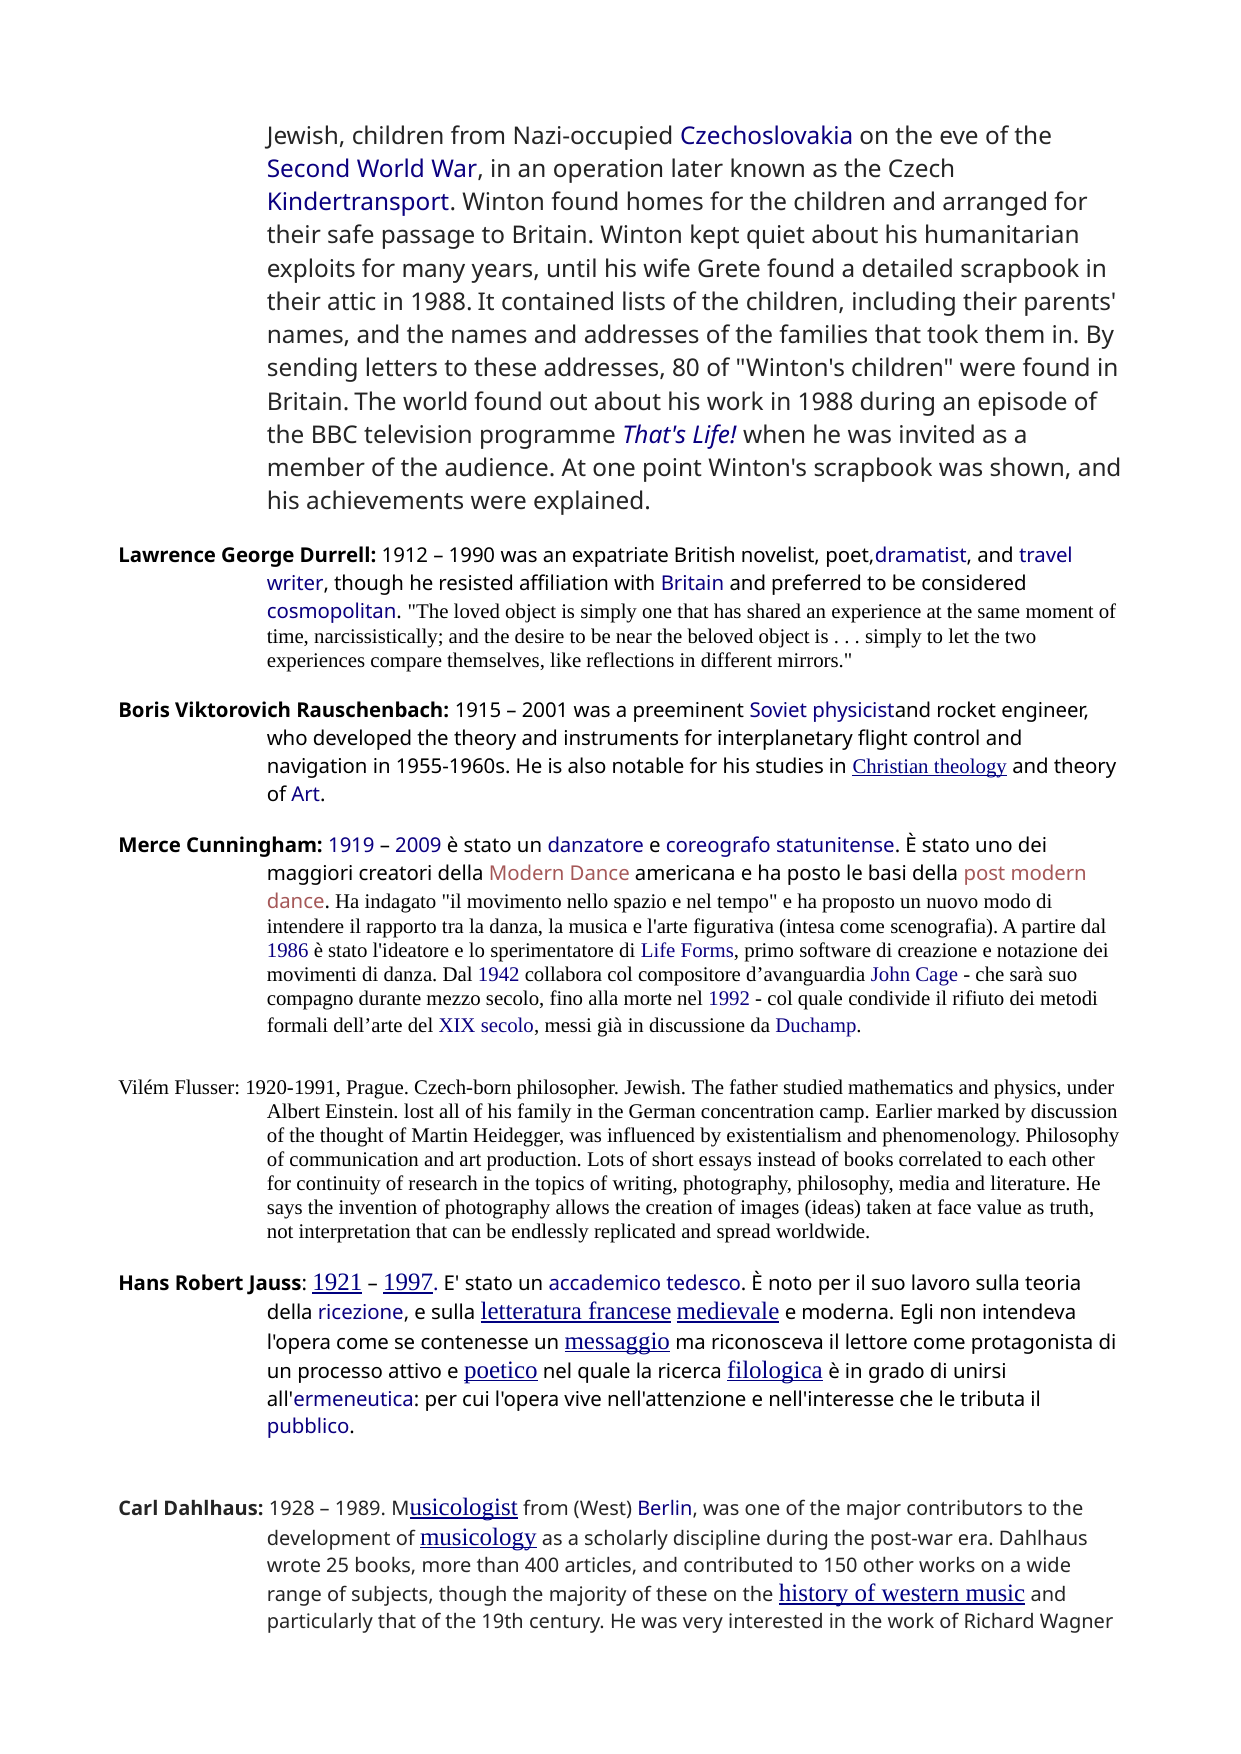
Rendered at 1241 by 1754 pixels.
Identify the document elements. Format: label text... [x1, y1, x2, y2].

text Boris Viktorovich Rauschenbach: 1915 – 2001 was a preeminent Soviet physicistand rocket engineer, who developed the theory and instruments for interplanetary flight control and navigation in 1955-1960s. He is also notable for his studies in Christian theology and theory of Art. [118, 696, 1122, 807]
text Jewish, children from Nazi-occupied Czechoslovakia on the eve of the Second World War, in an operation later known as the Czech Kindertransport. Winton found homes for the children and arranged for their safe passage to Britain. Winton kept quiet about his humanitarian exploits for many years, until his wife Grete found a detailed scrapbook in their attic in 1988. It contained lists of the children, including their parents' names, and the names and addresses of the families that took them in. By sending letters to these addresses, 80 of "Winton's children" were found in Britain. The world found out about his work in 1988 during an episode of the BBC television programme That's Life! when he was invited as a member of the audience. At one point Winton's scrapbook was shown, and his achievements were explained. [118, 118, 1122, 517]
text Lawrence George Durrell: 1912 – 1990 was an expatriate British novelist, poet,dramatist, and travel writer, though he resisted affiliation with Britain and preferred to be considered cosmopolitan. "The loved object is simply one that has shared an experience at the same moment of time, narcissistically; and the desire to be near the beloved object is . . . simply to let the two experiences compare themselves, like reflections in different mirrors." [118, 541, 1122, 672]
text Vilém Flusser: 1920-1991, Prague. Czech-born philosopher. Jewish. The father studied mathematics and physics, under Albert Einstein. lost all of his family in the German concentration camp. Earlier marked by discussion of the thought of Martin Heidegger, was influenced by existentialism and phenomenology. Philosophy of communication and art production. Lots of short essays instead of books correlated to each other for continuity of research in the topics of writing, photography, philosophy, media and literature. He says the invention of photography allows the creation of images (ideas) taken at face value as truth, not interpretation that can be endlessly replicated and spread worldwide. [118, 1075, 1122, 1243]
text Hans Robert Jauss: 1921 – 1997. E' stato un accademico tedesco. È noto per il suo lavoro sulla teoria della ricezione, e sulla letteratura francese medievale e moderna. Egli non intendeva l'opera come se contenesse un messaggio ma riconosceva il lettore come protagonista di un processo attivo e poetico nel quale la ricerca filologica è in grado di unirsi all'ermeneutica: per cui l'opera vive nell'attenzione e nell'interesse che le tributa il pubblico. [118, 1267, 1122, 1440]
text Merce Cunningham: 1919 – 2009 è stato un danzatore e coreografo statunitense. È stato uno dei maggiori creatori della Modern Dance americana e ha posto le basi della post modern dance. Ha indagato "il movimento nello spazio e nel tempo" e ha proposto un nuovo modo di intendere il rapporto tra la danza, la musica e l'arte figurativa (intesa come scenografia). A partire dal 1986 è stato l'ideatore e lo sperimentatore di Life Forms, primo software di creazione e notazione dei movimenti di danza. Dal 1942 collabora col compositore d’avanguardia John Cage - che sarà suo compagno durante mezzo secolo, fino alla morte nel 1992 - col quale condivide il rifiuto dei metodi formali dell’arte del XIX secolo, messi già in discussione da Duchamp. [118, 831, 1122, 1038]
text Carl Dahlhaus: 1928 – 1989. Musicologist from (West) Berlin, was one of the major contributors to the development of musicology as a scholarly discipline during the post-war era. Dahlhaus wrote 25 books, more than 400 articles, and contributed to 150 other works on a wide range of subjects, though the majority of these on the history of western music and particularly that of the 19th century. He was very interested in the work of Richard Wagner [118, 1492, 1122, 1635]
